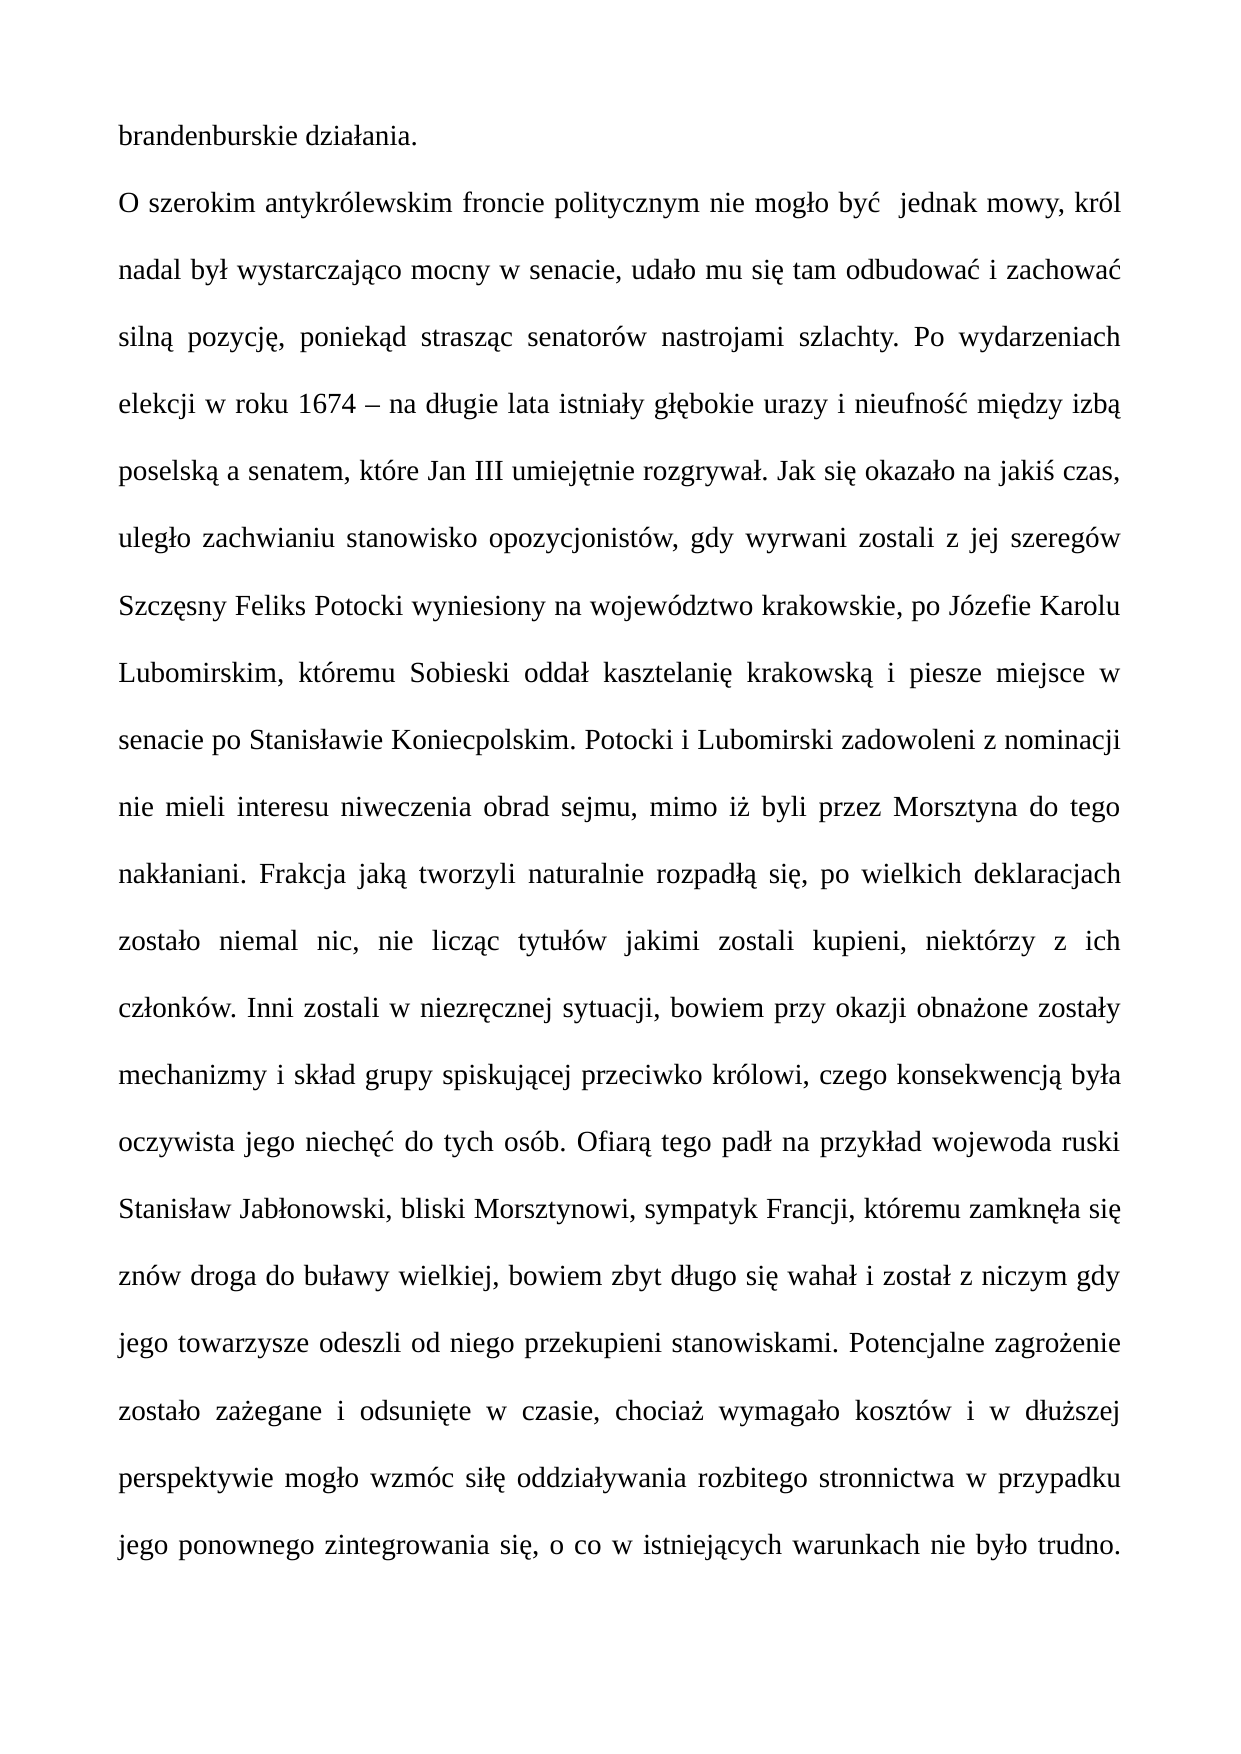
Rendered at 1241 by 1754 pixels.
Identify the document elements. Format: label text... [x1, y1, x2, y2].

text O szerokim antykrólewskim froncie politycznym nie mogło być jednak mowy, król nadal był wystarczająco mocny w senacie, udało mu się tam odbudować i zachować silną pozycję, poniekąd strasząc senatorów nastrojami szlachty. Po wydarzeniach elekcji w roku 1674 – na długie lata istniały głębokie urazy i nieufność między izbą poselską a senatem, które Jan III umiejętnie rozgrywał. Jak się okazało na jakiś czas, uległo zachwianiu stanowisko opozycjonistów, gdy wyrwani zostali z jej szeregów Szczęsny Feliks Potocki wyniesiony na województwo krakowskie, po Józefie Karolu Lubomirskim, któremu Sobieski oddał kasztelanię krakowską i piesze miejsce w senacie po Stanisławie Koniecpolskim. Potocki i Lubomirski zadowoleni z nominacji nie mieli interesu niweczenia obrad sejmu, mimo iż byli przez Morsztyna do tego nakłaniani. Frakcja jaką tworzyli naturalnie rozpadłą się, po wielkich deklaracjach zostało niemal nic, nie licząc tytułów jakimi zostali kupieni, niektórzy z ich członków. Inni zostali w niezręcznej sytuacji, bowiem przy okazji obnażone zostały mechanizmy i skład grupy spiskującej przeciwko królowi, czego konsekwencją była oczywista jego niechęć do tych osób. Ofiarą tego padł na przykład wojewoda ruski Stanisław Jabłonowski, bliski Morsztynowi, sympatyk Francji, któremu zamknęła się znów droga do buławy wielkiej, bowiem zbyt długo się wahał i został z niczym gdy jego towarzysze odeszli od niego przekupieni stanowiskami. Potencjalne zagrożenie zostało zażegane i odsunięte w czasie, chociaż wymagało kosztów i w dłuższej perspektywie mogło wzmóc siłę oddziaływania rozbitego stronnictwa w przypadku jego ponownego zintegrowania się, o co w istniejących warunkach nie było trudno. [118, 185, 1122, 1560]
text brandenburskie działania. [118, 118, 1122, 152]
